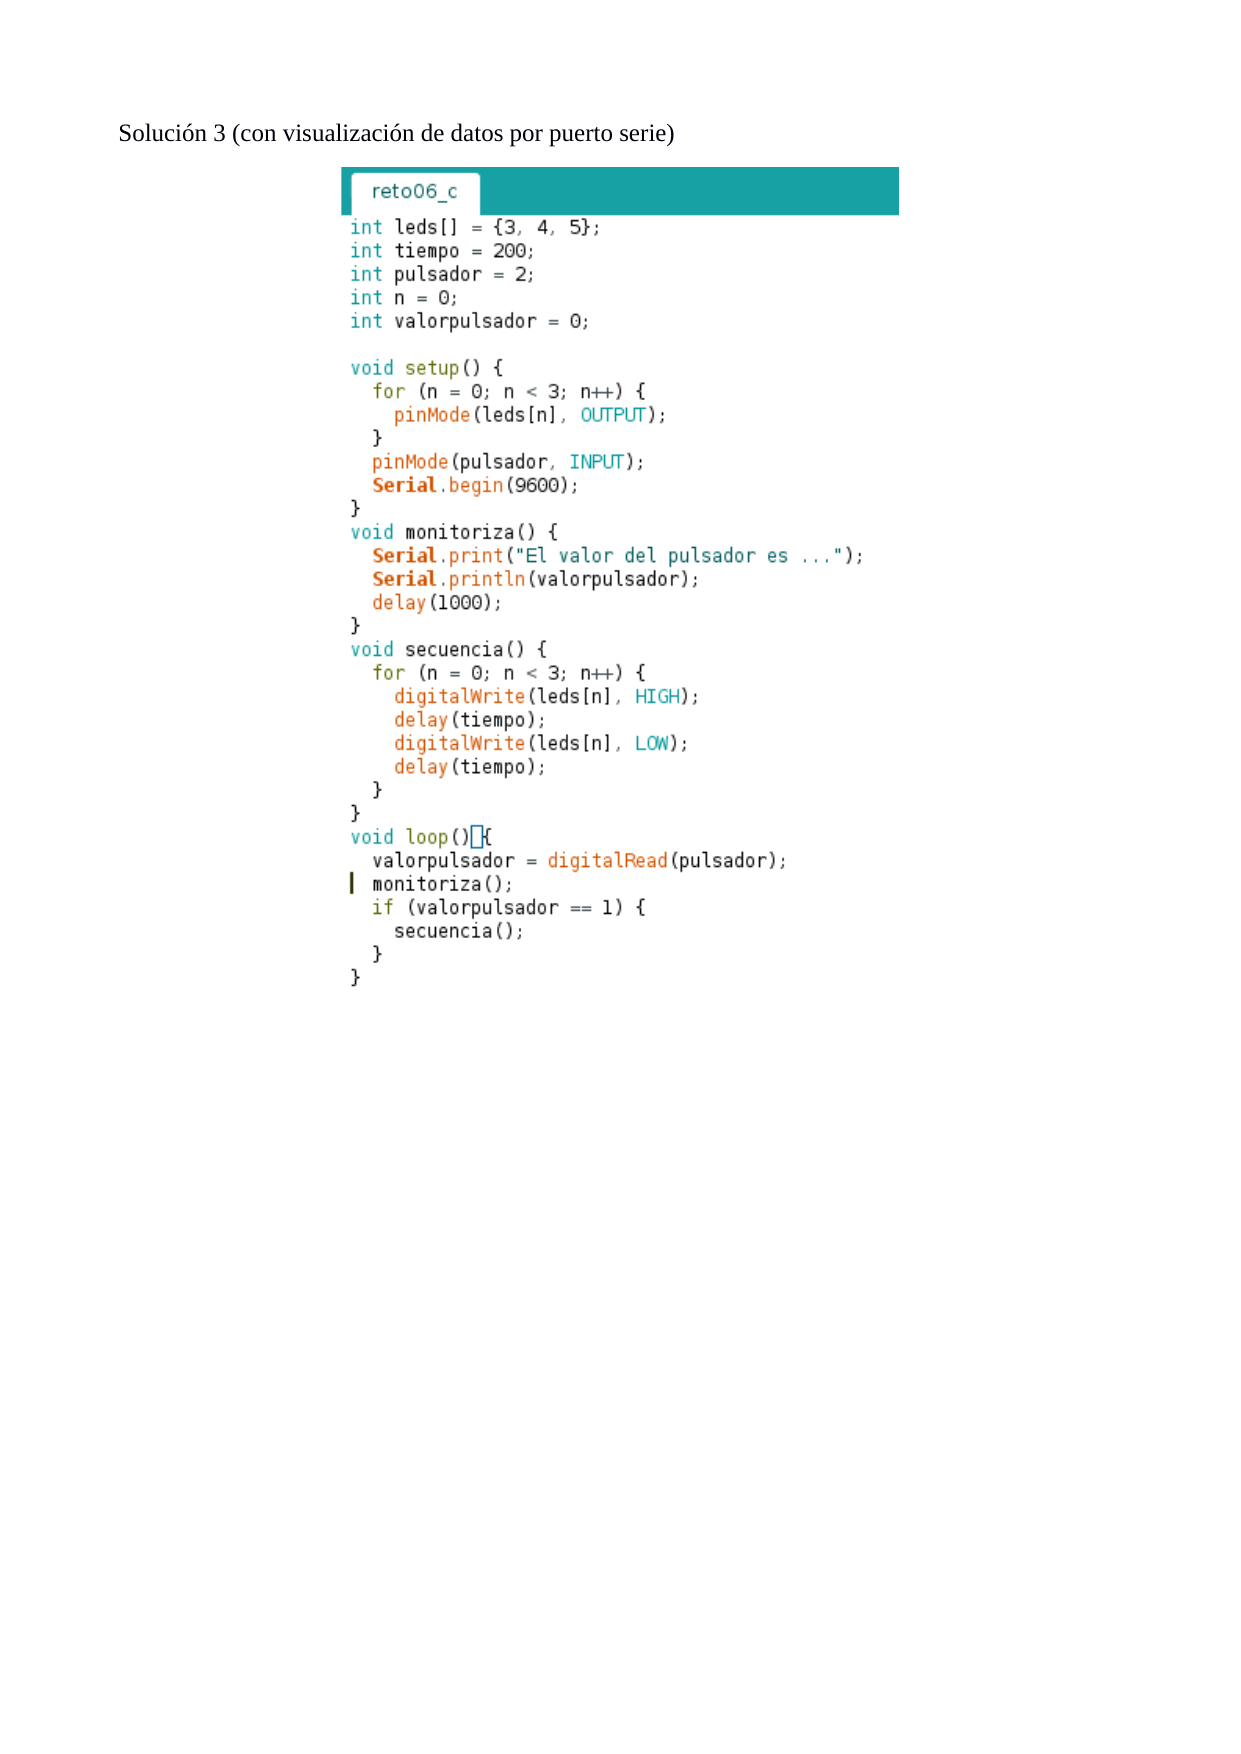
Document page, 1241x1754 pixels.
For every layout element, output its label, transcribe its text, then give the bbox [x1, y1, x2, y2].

text Solución 3 (con visualización de datos por puerto serie) [118, 118, 1122, 147]
picture [341, 167, 899, 1013]
